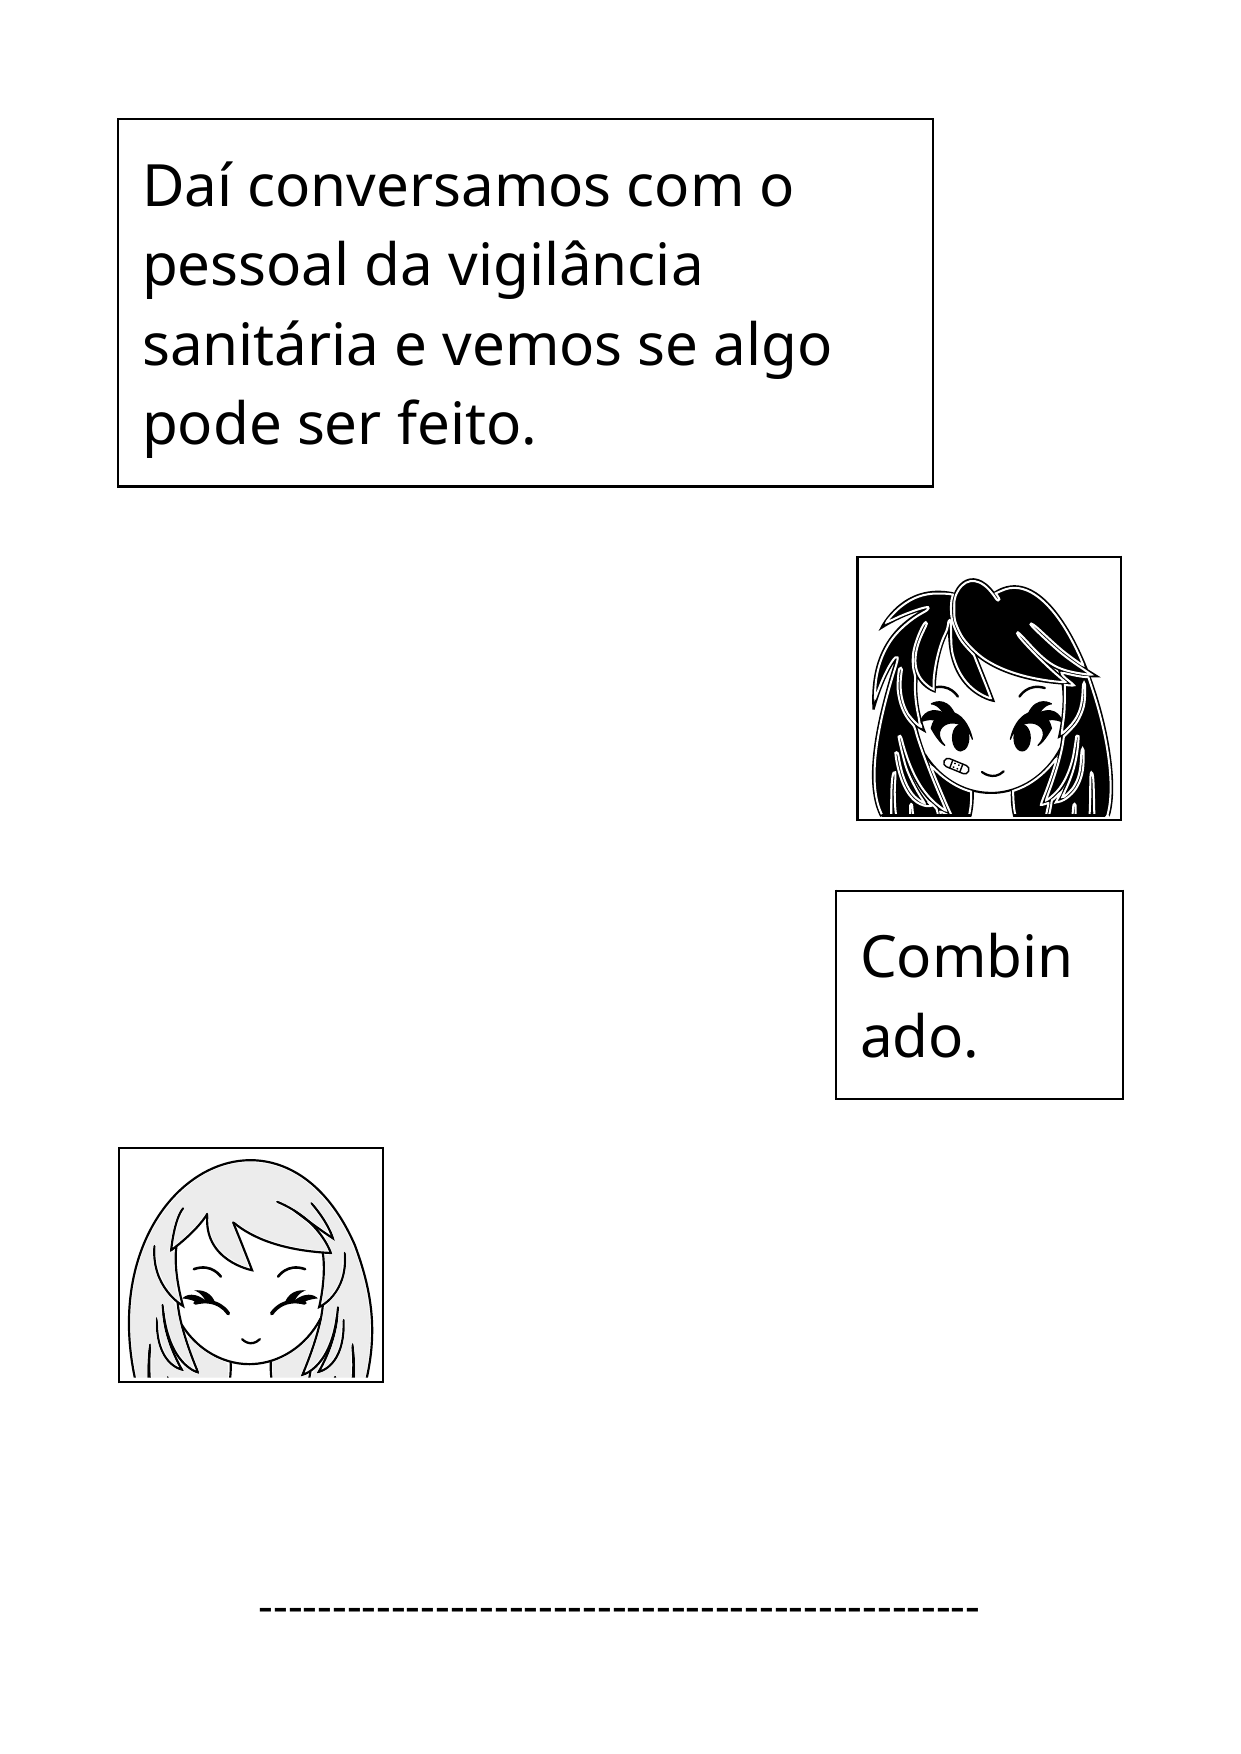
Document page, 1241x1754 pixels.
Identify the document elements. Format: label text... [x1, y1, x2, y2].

table_header Daí conversamos com o pessoal da vigilância sanitária e vemos se algo pode ser feito. [119, 120, 932, 485]
table_header Combinado. [837, 892, 1122, 1098]
